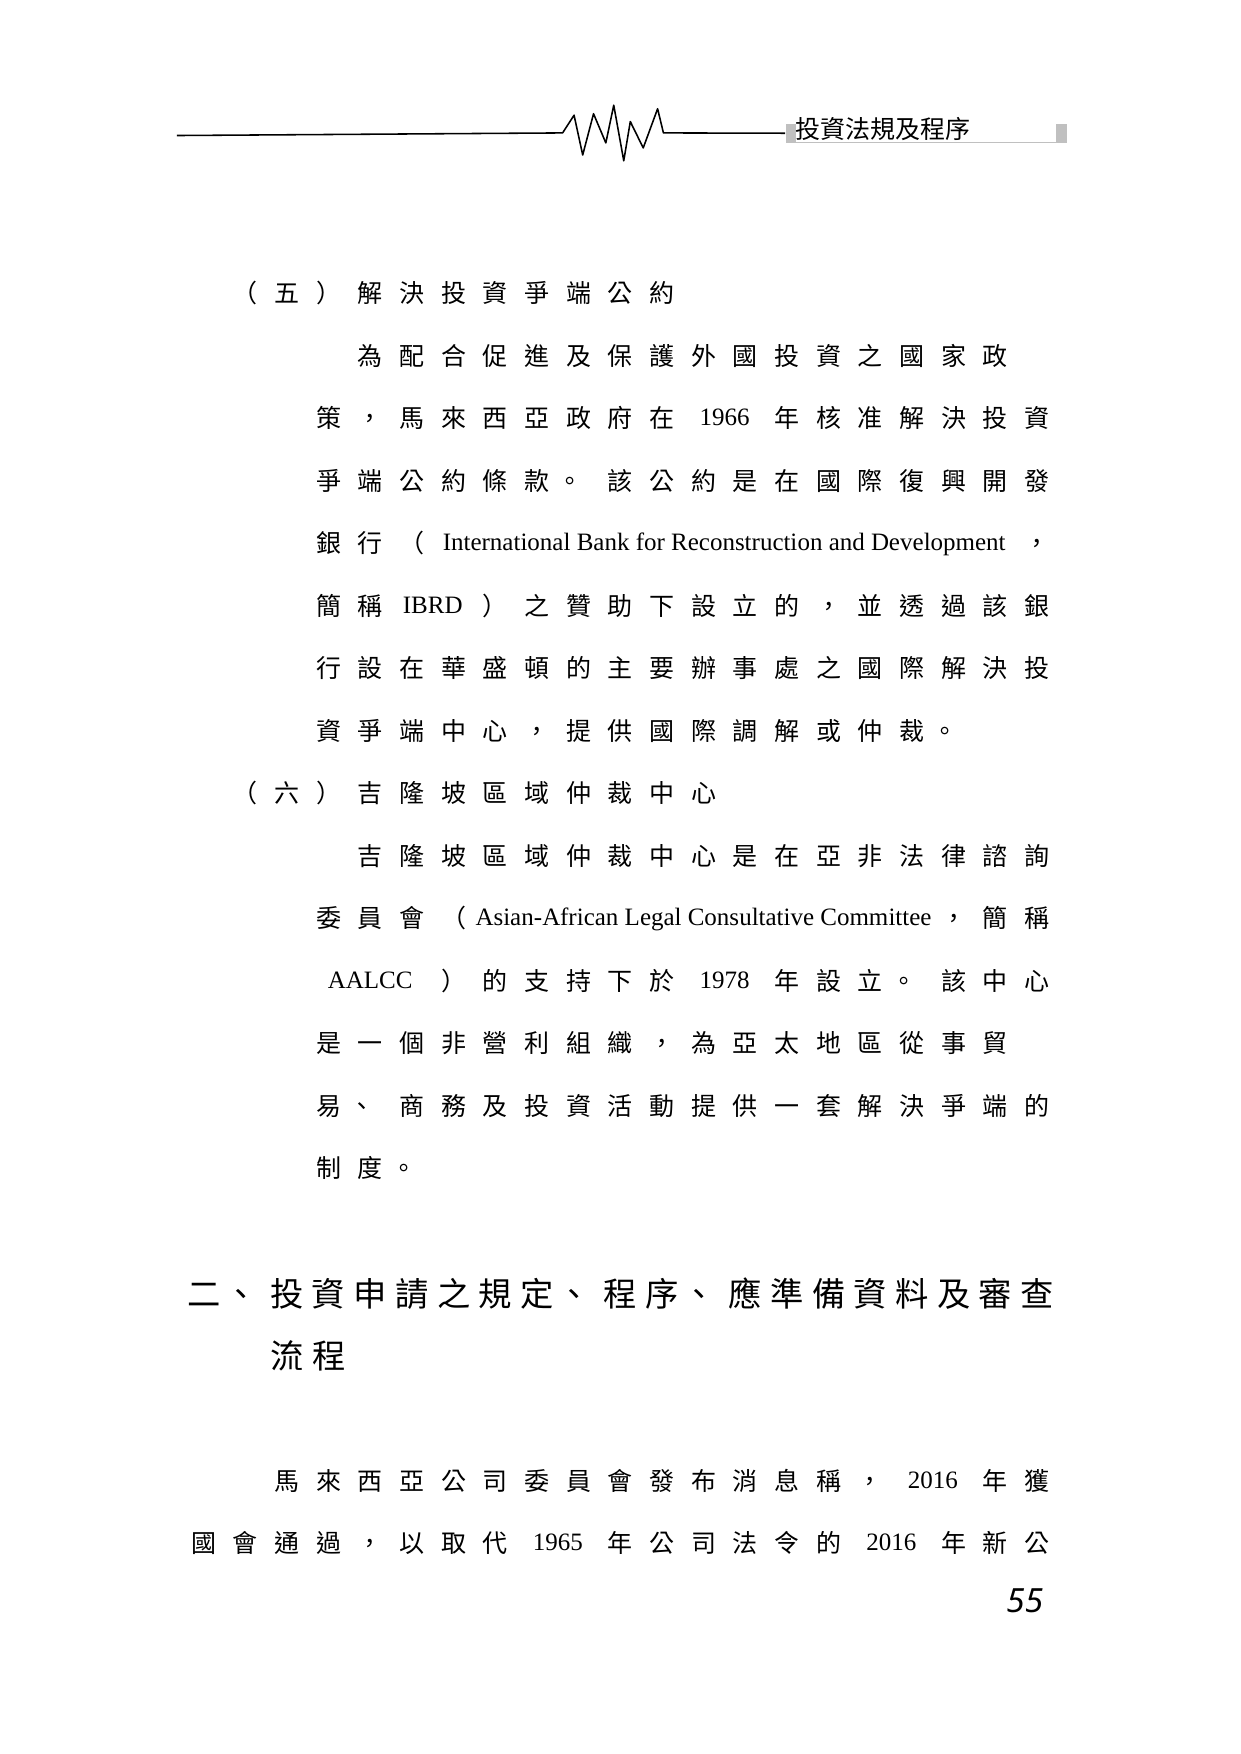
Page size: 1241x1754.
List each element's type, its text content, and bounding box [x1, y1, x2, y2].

text （五）解決投資爭端公約 [207, 250, 1058, 313]
text 二、投資申請之規定、程序、應準備資料及審查流程 [183, 1250, 1058, 1375]
text （六）吉隆坡區域仲裁中心 [207, 750, 1058, 813]
text 吉隆坡區域仲裁中心是在亞非法律諮詢委員會（Asian-African Legal Consultative Committee，簡稱AALCC）的支持下於1978年設立。該中心是一個非營利組織，為亞太地區從事貿易、商務及投資活動提供一套解決爭端的制度。 [281, 813, 1058, 1188]
text 為配合促進及保護外國投資之國家政策，馬來西亞政府在1966年核准解決投資爭端公約條款。該公約是在國際復興開發銀行（International Bank for Reconstruction and Development，簡稱IBRD）之贊助下設立的，並透過該銀行設在華盛頓的主要辦事處之國際解決投資爭端中心，提供國際調解或仲裁。 [281, 313, 1058, 750]
text 馬來西亞公司委員會發布消息稱，2016年獲國會通過，以取代1965年公司法令的2016年新公 [183, 1438, 1058, 1563]
